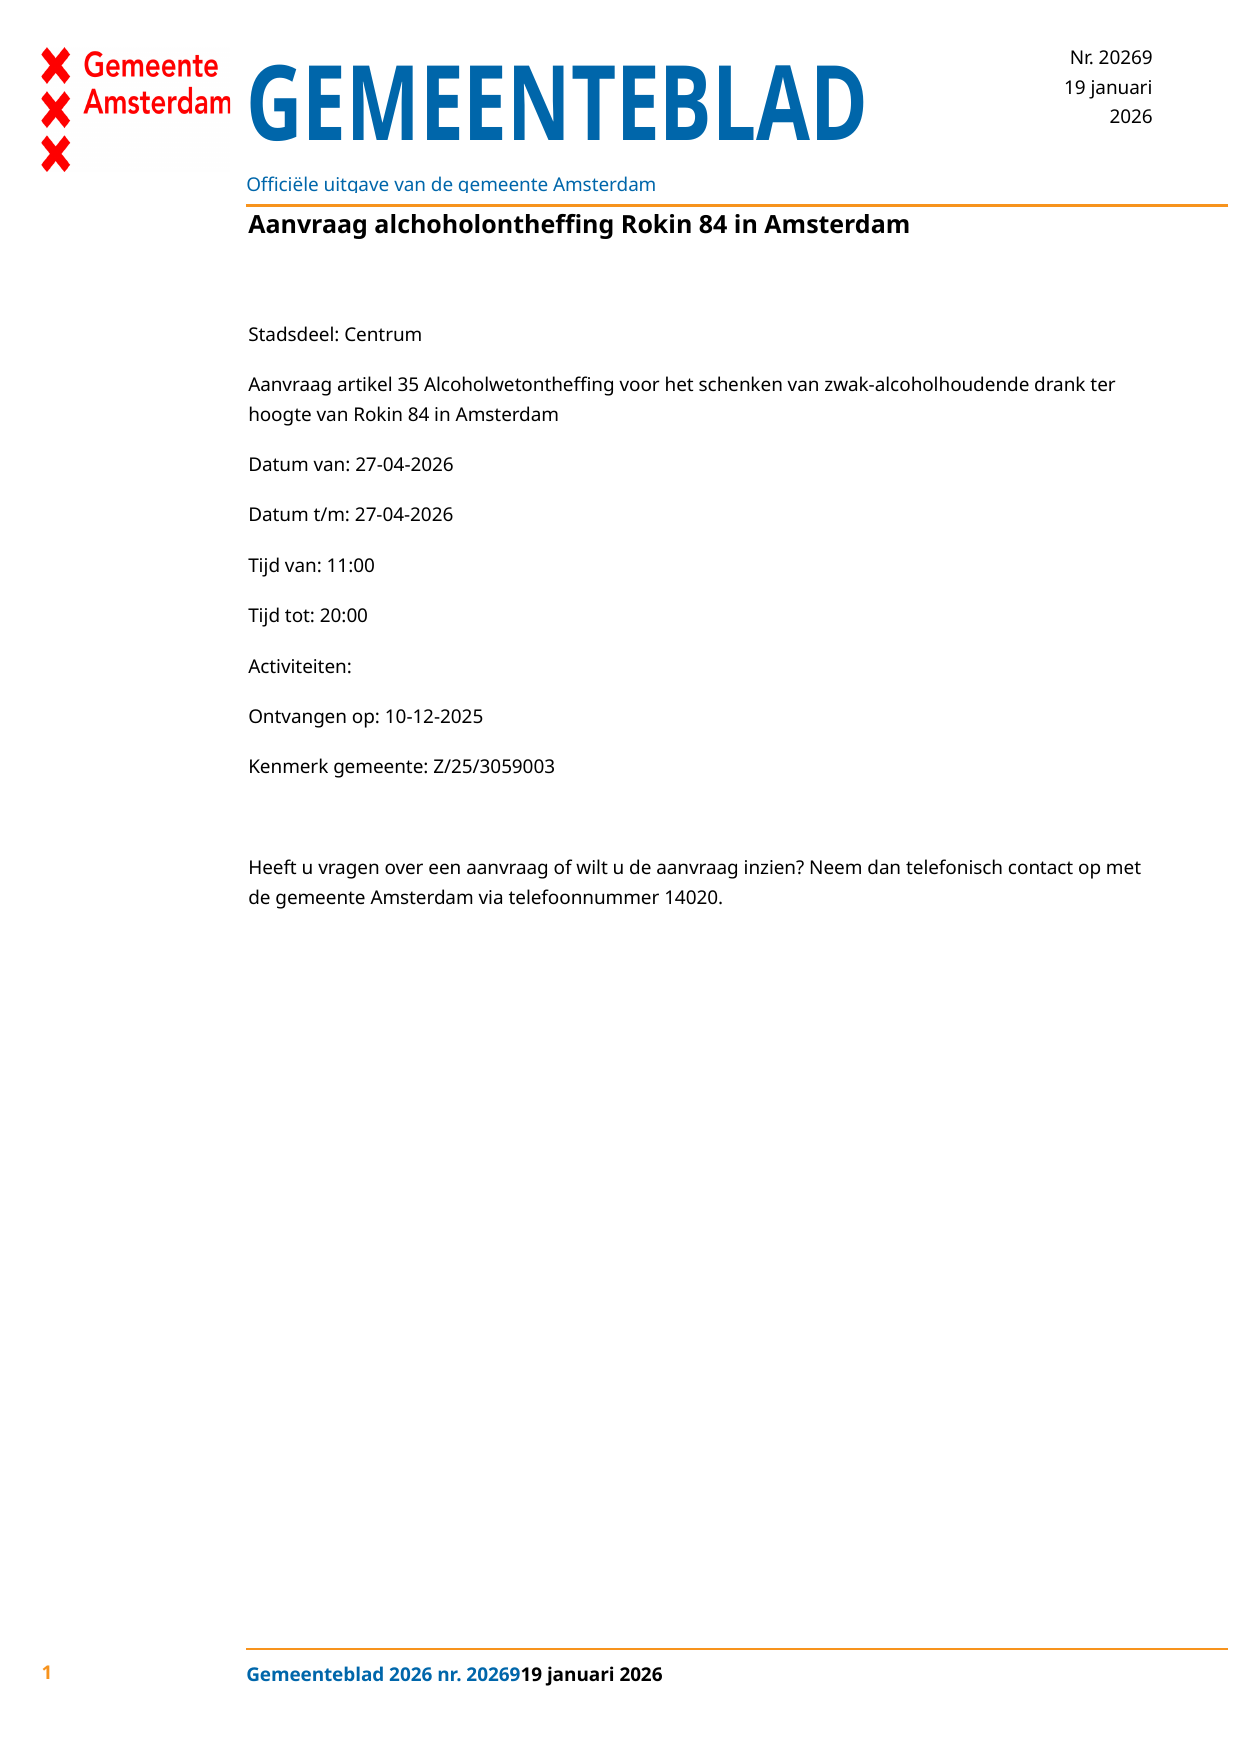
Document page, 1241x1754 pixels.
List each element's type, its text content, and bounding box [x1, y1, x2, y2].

text Aanvraag artikel 35 Alcoholwetontheffing voor het schenken van zwak-alcoholhoudende drank ter hoogte van Rokin 84 in Amsterdam [248, 371, 1152, 426]
text Datum van: 27-04-2026 [248, 451, 1152, 477]
text Activiteiten: [248, 653, 1152, 678]
picture [41, 47, 231, 172]
text Aanvraag alchoholontheffing Rokin 84 in Amsterdam [248, 207, 1152, 241]
text Ontvangen op: 10-12-2025 [248, 703, 1152, 729]
text Heeft u vragen over een aanvraag of wilt u de aanvraag inzien? Neem dan telefonisch contact op met de gemeente Amsterdam via telefoonnummer 14020. [248, 854, 1152, 910]
text Kenmerk gemeente: Z/25/3059003 [248, 754, 1152, 779]
text Tijd tot: 20:00 [248, 602, 1152, 628]
text Tijd van: 11:00 [248, 552, 1152, 578]
text Stadsdeel: Centrum [248, 321, 1152, 346]
text Datum t/m: 27-04-2026 [248, 502, 1152, 527]
